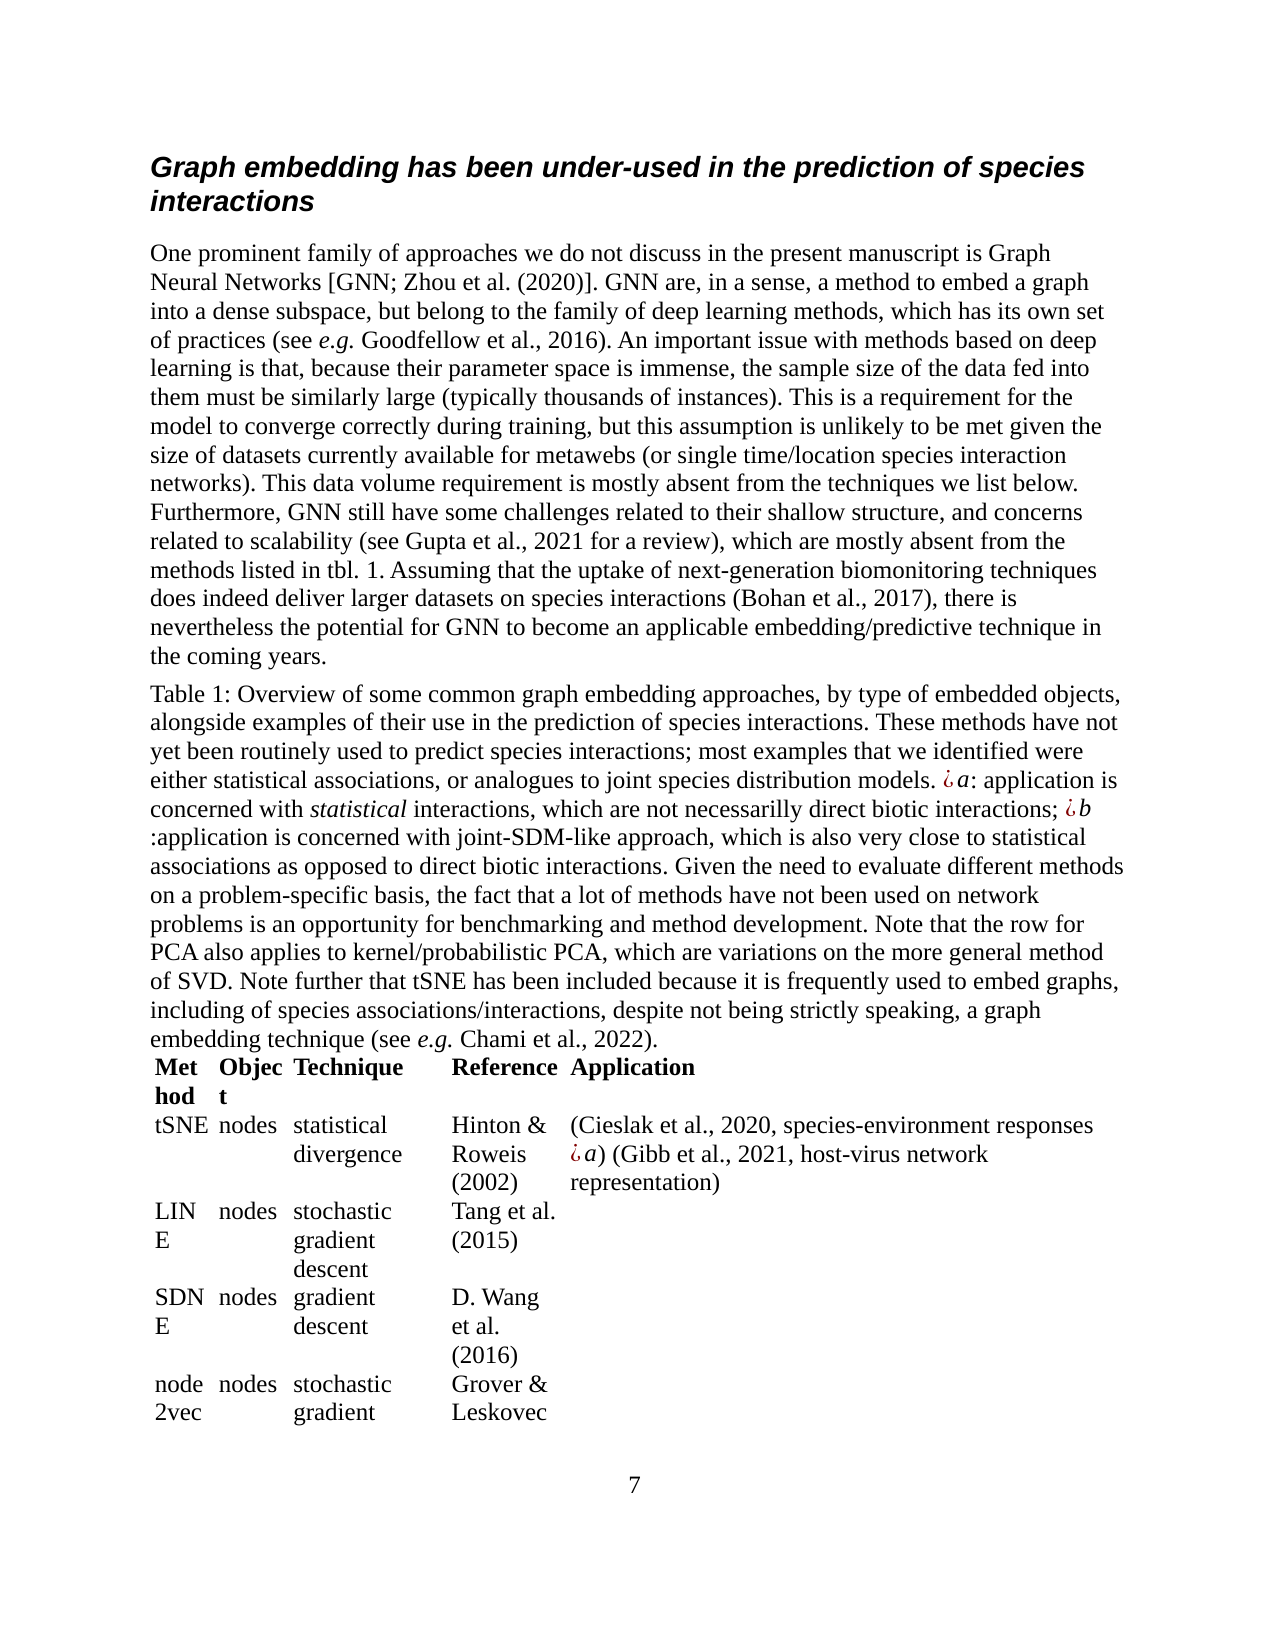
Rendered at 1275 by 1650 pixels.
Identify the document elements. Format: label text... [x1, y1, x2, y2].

table_cell LINE [150, 1196, 214, 1282]
table_cell gradient descent [289, 1283, 447, 1369]
text Table 1: Overview of some common graph embedding approaches, by type of embedded objects, alongside examples of their use in the prediction of species interactions. These methods have not yet been routinely used to predict species interactions; most examples that we identified were either statistical associations, or analogues to joint species distribution models. : application is concerned with statistical interactions, which are not necessarilly direct biotic interactions; :application is concerned with joint-SDM-like approach, which is also very close to statistical associations as opposed to direct biotic interactions. Given the need to evaluate different methods on a problem-specific basis, the fact that a lot of methods have not been used on network problems is an opportunity for benchmarking and method development. Note that the row for PCA also applies to kernel/probabilistic PCA, which are variations on the more general method of SVD. Note further that tSNE has been included because it is frequently used to embed graphs, including of species associations/interactions, despite not being strictly speaking, a graph embedding technique (see e.g. Chami et al., 2022). [150, 679, 1125, 1052]
table_cell D. Wang et al. (2016) [447, 1283, 566, 1369]
table_cell nodes [214, 1369, 288, 1426]
table_header Object [214, 1053, 288, 1110]
table_header Technique [289, 1053, 447, 1110]
table_cell (Cieslak et al., 2020, species-environment responses ) (Gibb et al., 2021, host-virus network representation) [566, 1110, 1125, 1196]
table_cell Hinton & Roweis (2002) [447, 1110, 566, 1196]
table_cell statistical divergence [289, 1110, 447, 1196]
subtitle Graph embedding has been under-used in the prediction of species interactions [150, 150, 1125, 217]
table_cell Tang et al. (2015) [447, 1196, 566, 1282]
table_header Application [566, 1053, 1125, 1110]
table_cell nodes [214, 1110, 288, 1196]
table_cell [566, 1283, 1125, 1369]
table_cell SDNE [150, 1283, 214, 1369]
table_cell [566, 1196, 1125, 1282]
table_cell nodes [214, 1283, 288, 1369]
table_cell [566, 1369, 1125, 1426]
table_cell tSNE [150, 1110, 214, 1196]
table_cell stochastic gradient descent [289, 1196, 447, 1282]
table_cell Grover & Leskovec [447, 1369, 566, 1426]
table_header Reference [447, 1053, 566, 1110]
table_cell nodes [214, 1196, 288, 1282]
table_cell stochastic gradient [289, 1369, 447, 1426]
table_header Method [150, 1053, 214, 1110]
text One prominent family of approaches we do not discuss in the present manuscript is Graph Neural Networks [GNN; Zhou et al. (2020)]. GNN are, in a sense, a method to embed a graph into a dense subspace, but belong to the family of deep learning methods, which has its own set of practices (see e.g. Goodfellow et al., 2016). An important issue with methods based on deep learning is that, because their parameter space is immense, the sample size of the data fed into them must be similarly large (typically thousands of instances). This is a requirement for the model to converge correctly during training, but this assumption is unlikely to be met given the size of datasets currently available for metawebs (or single time/location species interaction networks). This data volume requirement is mostly absent from the techniques we list below. Furthermore, GNN still have some challenges related to their shallow structure, and concerns related to scalability (see Gupta et al., 2021 for a review), which are mostly absent from the methods listed in tbl. 1. Assuming that the uptake of next-generation biomonitoring techniques does indeed deliver larger datasets on species interactions (Bohan et al., 2017), there is nevertheless the potential for GNN to become an applicable embedding/predictive technique in the coming years. [150, 238, 1125, 670]
table_cell node2vec [150, 1369, 214, 1426]
